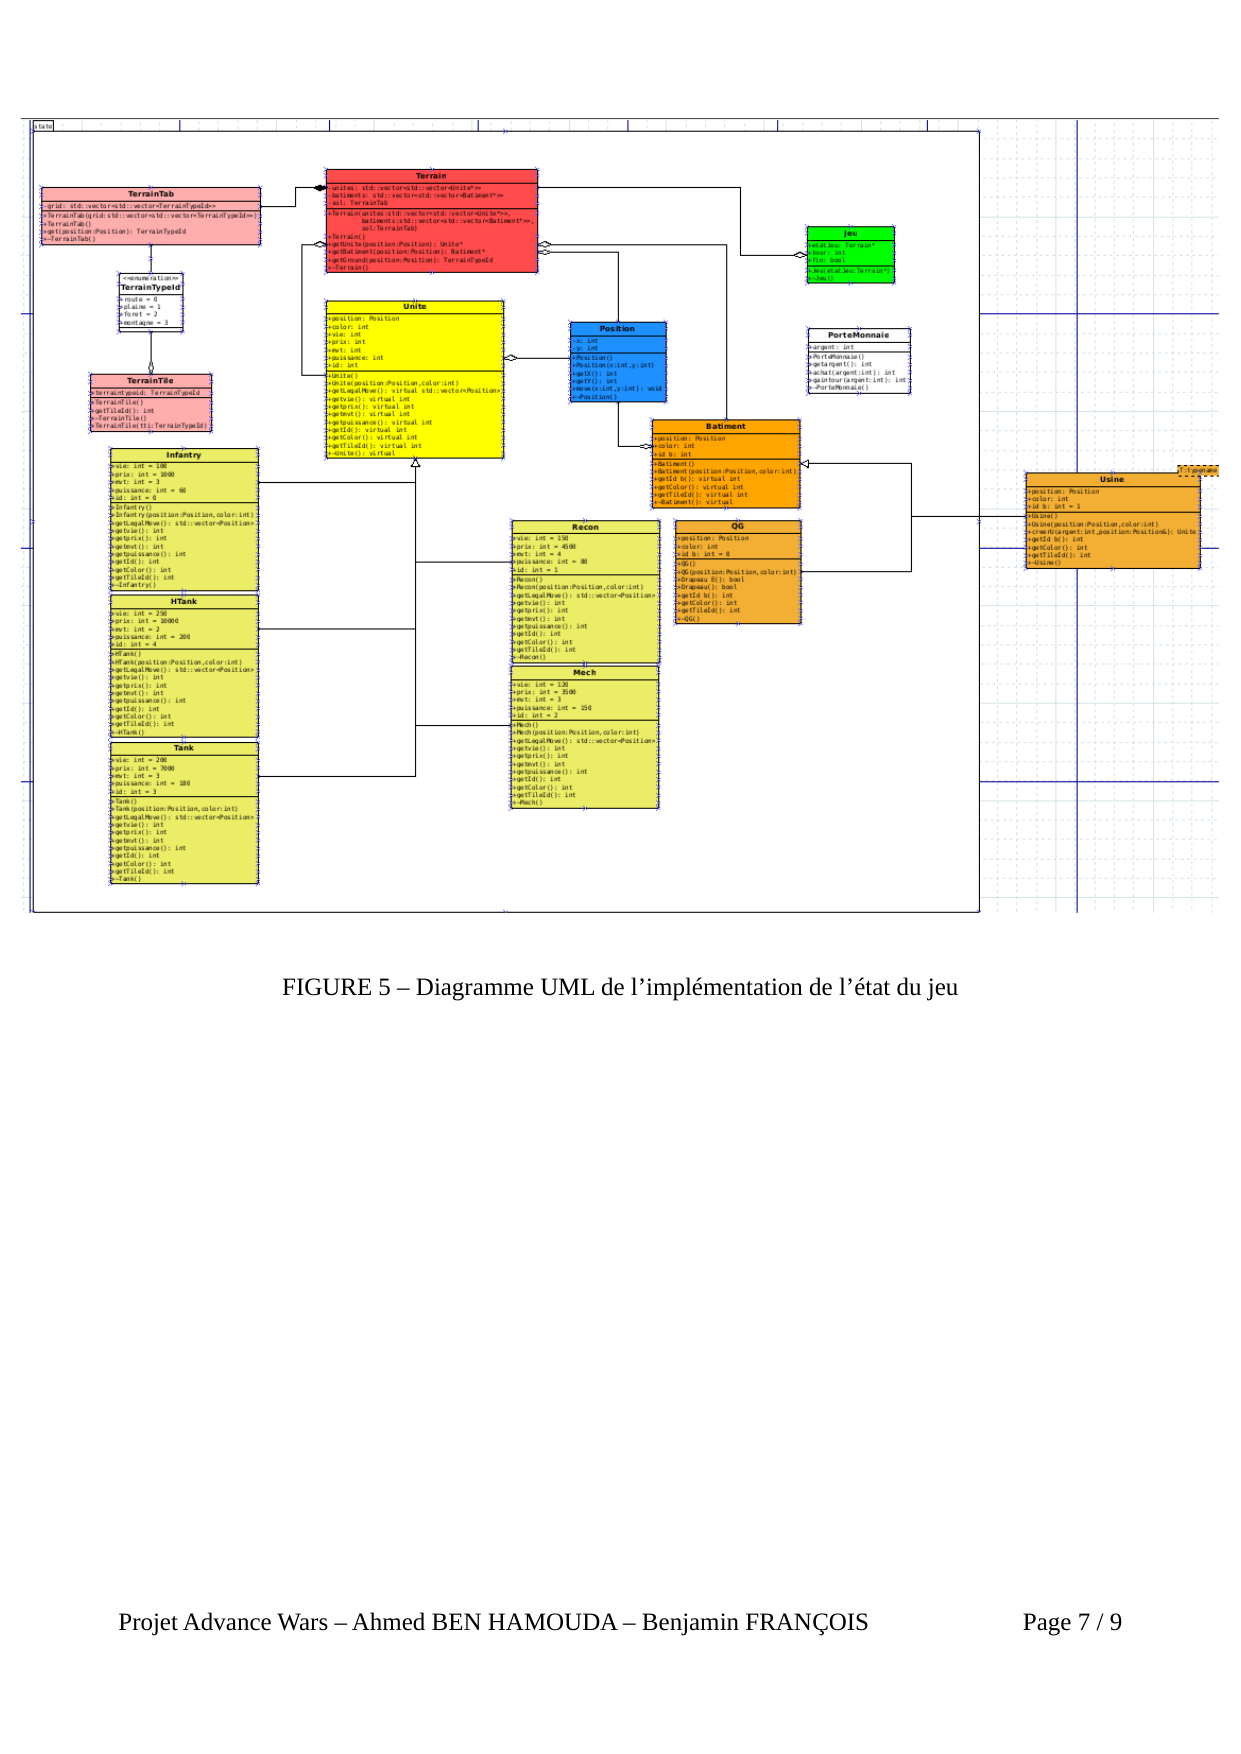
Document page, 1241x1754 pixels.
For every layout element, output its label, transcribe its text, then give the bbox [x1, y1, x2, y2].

picture [20, 118, 1220, 915]
text FIGURE 5 – Diagramme UML de l’implémentation de l’état du jeu [118, 972, 1122, 1001]
